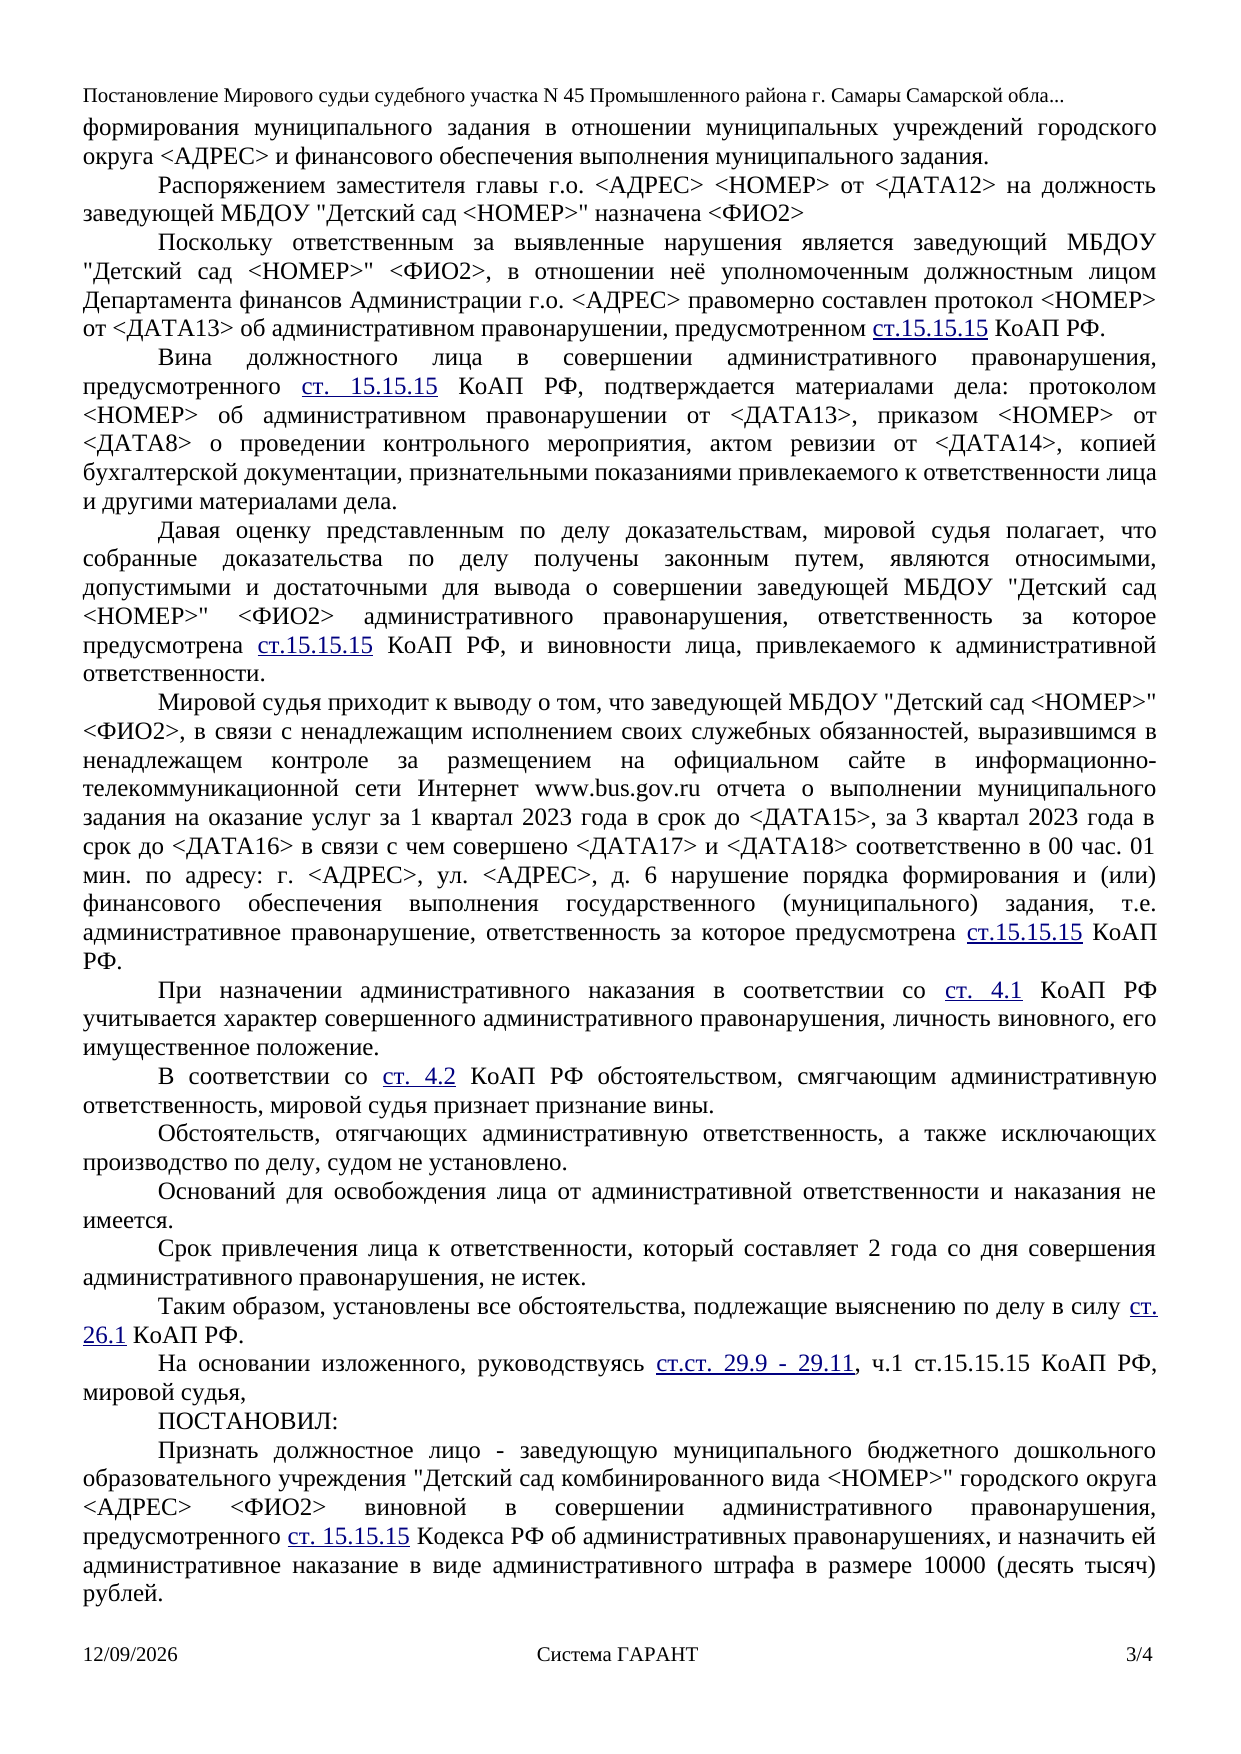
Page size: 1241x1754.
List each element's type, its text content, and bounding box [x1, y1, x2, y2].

text Таким образом, установлены все обстоятельства, подлежащие выяснению по делу в силу ст. 26.1 КоАП РФ. [83, 1291, 1157, 1348]
text Давая оценку представленным по делу доказательствам, мировой судья полагает, что собранные доказательства по делу получены законным путем, являются относимыми, допустимыми и достаточными для вывода о совершении заведующей МБДОУ "Детский сад <НОМЕР>" <ФИО2> административного правонарушения, ответственность за которое предусмотрена ст.15.15.15 КоАП РФ, и виновности лица, привлекаемого к административной ответственности. [83, 515, 1157, 687]
text Признать должностное лицо - заведующую муниципального бюджетного дошкольного образовательного учреждения "Детский сад комбинированного вида <НОМЕР>" городского округа <АДРЕС> <ФИО2> виновной в совершении административного правонарушения, предусмотренного ст. 15.15.15 Кодекса РФ об административных правонарушениях, и назначить ей административное наказание в виде административного штрафа в размере 10000 (десять тысяч) рублей. [83, 1435, 1157, 1607]
text Оснований для освобождения лица от административной ответственности и наказания не имеется. [83, 1176, 1157, 1233]
text Вина должностного лица в совершении административного правонарушения, предусмотренного ст. 15.15.15 КоАП РФ, подтверждается материалами дела: протоколом <НОМЕР> об административном правонарушении от <ДАТА13>, приказом <НОМЕР> от <ДАТА8> о проведении контрольного мероприятия, актом ревизии от <ДАТА14>, копией бухгалтерской документации, признательными показаниями привлекаемого к ответственности лица и другими материалами дела. [83, 342, 1157, 515]
text Поскольку ответственным за выявленные нарушения является заведующий МБДОУ "Детский сад <НОМЕР>" <ФИО2>, в отношении неё уполномоченным должностным лицом Департамента финансов Администрации г.о. <АДРЕС> правомерно составлен протокол <НОМЕР> от <ДАТА13> об административном правонарушении, предусмотренном ст.15.15.15 КоАП РФ. [83, 227, 1157, 342]
text В соответствии со ст. 4.2 КоАП РФ обстоятельством, смягчающим административную ответственность, мировой судья признает признание вины. [83, 1061, 1157, 1118]
text Срок привлечения лица к ответственности, который составляет 2 года со дня совершения административного правонарушения, не истек. [83, 1233, 1157, 1291]
text Обстоятельств, отягчающих административную ответственность, а также исключающих производство по делу, судом не установлено. [83, 1118, 1157, 1176]
text формирования муниципального задания в отношении муниципальных учреждений городского округа <АДРЕС> и финансового обеспечения выполнения муниципального задания. [83, 112, 1157, 170]
text ПОСТАНОВИЛ: [83, 1406, 1157, 1435]
text Мировой судья приходит к выводу о том, что заведующей МБДОУ "Детский сад <НОМЕР>" <ФИО2>, в связи с ненадлежащим исполнением своих служебных обязанностей, выразившимся в ненадлежащем контроле за размещением на официальном сайте в информационно-телекоммуникационной сети Интернет www.bus.gov.ru отчета о выполнении муниципального задания на оказание услуг за 1 квартал 2023 года в срок до <ДАТА15>, за 3 квартал 2023 года в срок до <ДАТА16> в связи с чем совершено <ДАТА17> и <ДАТА18> соответственно в 00 час. 01 мин. по адресу: г. <АДРЕС>, ул. <АДРЕС>, д. 6 нарушение порядка формирования и (или) финансового обеспечения выполнения государственного (муниципального) задания, т.е. административное правонарушение, ответственность за которое предусмотрена ст.15.15.15 КоАП РФ. [83, 687, 1157, 975]
text На основании изложенного, руководствуясь ст.ст. 29.9 - 29.11, ч.1 ст.15.15.15 КоАП РФ, мировой судья, [83, 1348, 1157, 1406]
text Распоряжением заместителя главы г.о. <АДРЕС> <НОМЕР> от <ДАТА12> на должность заведующей МБДОУ "Детский сад <НОМЕР>" назначена <ФИО2> [83, 170, 1157, 227]
text При назначении административного наказания в соответствии со ст. 4.1 КоАП РФ учитывается характер совершенного административного правонарушения, личность виновного, его имущественное положение. [83, 975, 1157, 1061]
